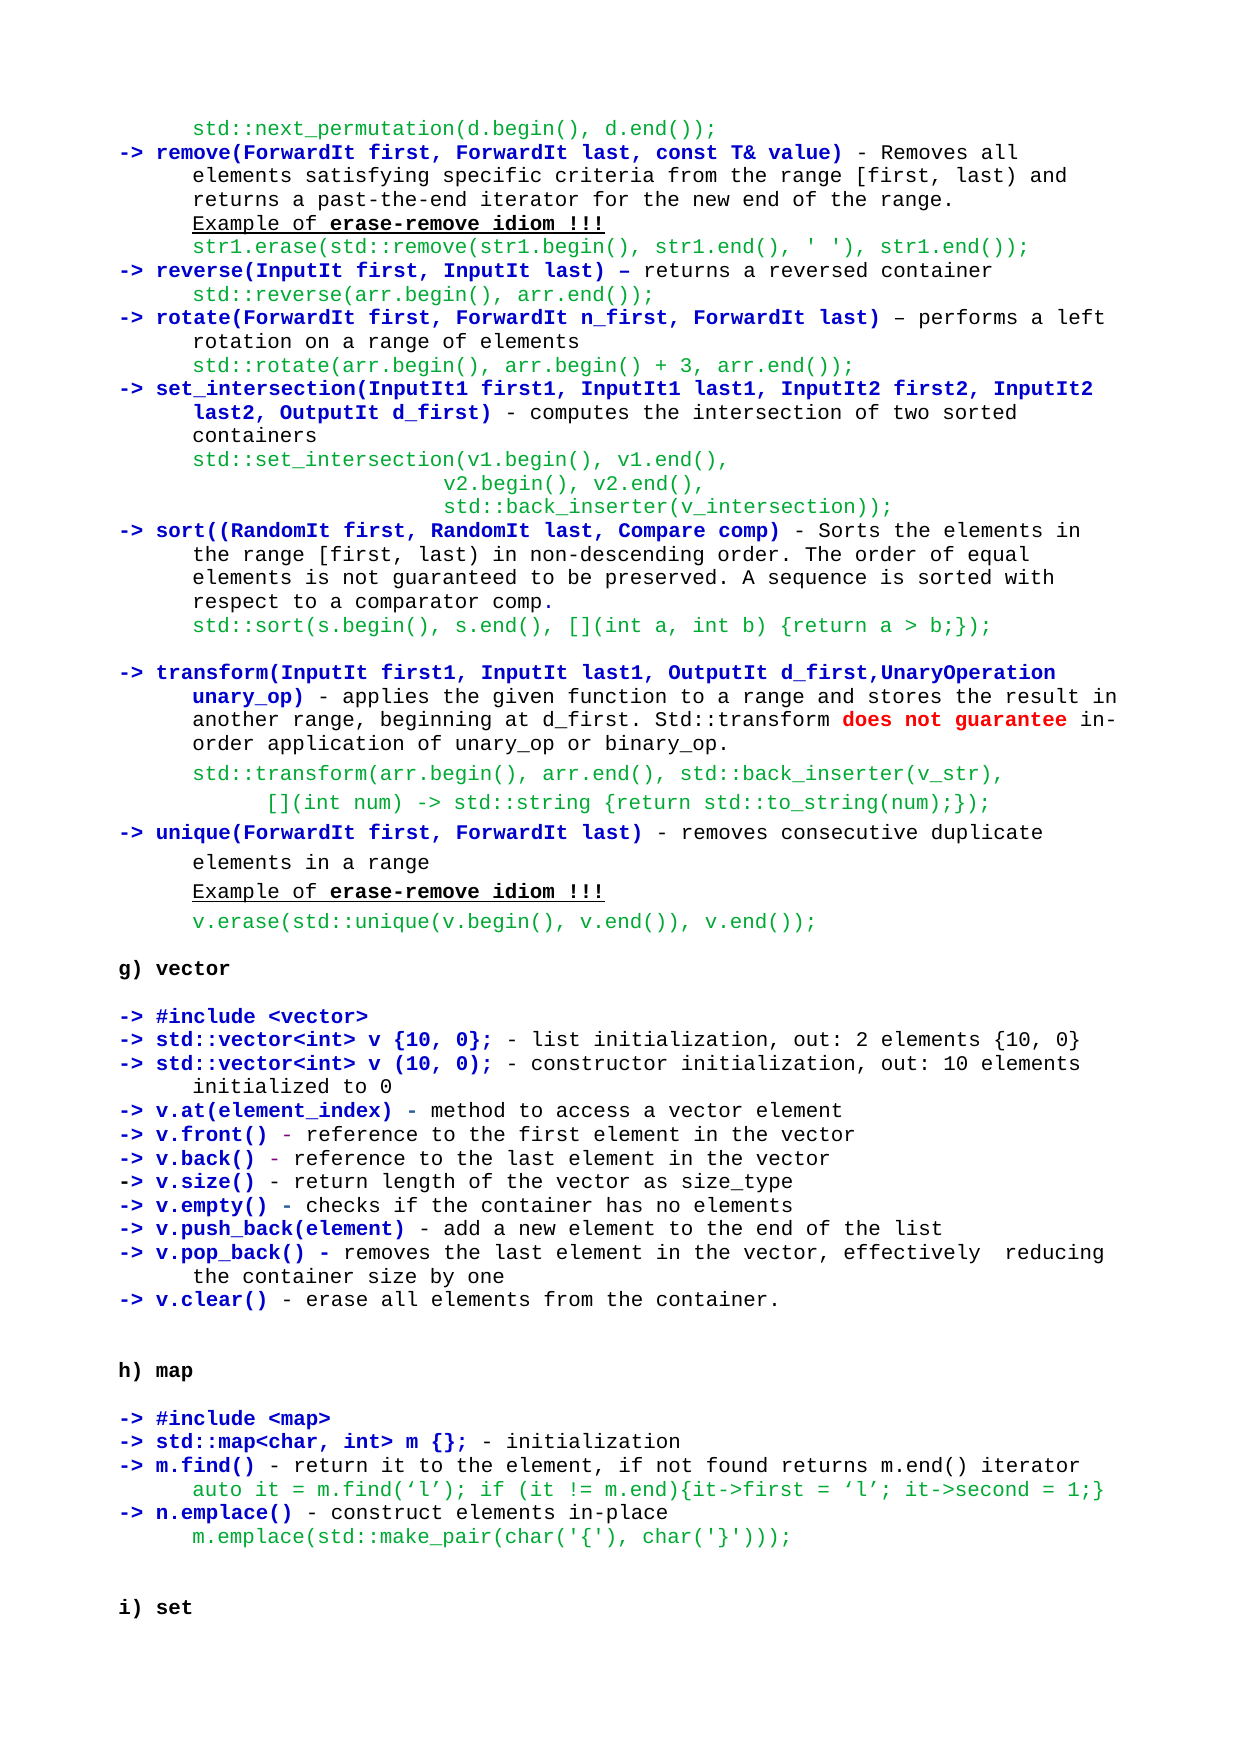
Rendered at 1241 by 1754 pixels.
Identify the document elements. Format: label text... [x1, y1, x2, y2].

text -> v.at(element_index) - method to access a vector element [118, 1100, 1122, 1124]
text std::reverse(arr.begin(), arr.end()); [118, 284, 1122, 307]
text -> m.find() - return it to the element, if not found returns m.end() iterator [118, 1455, 1122, 1478]
text -> v.back() - reference to the last element in the vector [118, 1147, 1122, 1171]
text -> #include <map> [118, 1408, 1122, 1431]
text -> remove(ForwardIt first, ForwardIt last, const T& value) - Removes all elements satisfying specific criteria from the range [first, last) and returns a past-the-end iterator for the new end of the range. [118, 142, 1122, 213]
text -> unique(ForwardIt first, ForwardIt last) - removes consecutive duplicate elements in a range [118, 816, 1122, 875]
text -> v.clear() - erase all elements from the container. [118, 1289, 1122, 1313]
text std::sort(s.begin(), s.end(), [](int a, int b) {return a > b;}); [118, 615, 1122, 638]
text -> sort((RandomIt first, RandomIt last, Compare comp) - Sorts the elements in the range [first, last) in non-descending order. The order of equal elements is not guaranteed to be preserved. A sequence is sorted with respect to a comparator comp. [118, 520, 1122, 615]
text [](int num) -> std::string {return std::to_string(num);}); [118, 786, 1122, 816]
text std::next_permutation(d.begin(), d.end()); [118, 118, 1122, 142]
text -> v.empty() - checks if the container has no elements [118, 1195, 1122, 1218]
text -> rotate(ForwardIt first, ForwardIt n_first, ForwardIt last) – performs a left rotation on a range of elements [118, 307, 1122, 354]
text -> std::vector<int> v {10, 0}; - list initialization, out: 2 elements {10, 0} [118, 1029, 1122, 1053]
text h) map [118, 1360, 1122, 1384]
text -> std::map<char, int> m {}; - initialization [118, 1431, 1122, 1455]
text -> v.pop_back() - removes the last element in the vector, effectively reducing the container size by one [118, 1242, 1122, 1289]
text -> #include <vector> [118, 1006, 1122, 1029]
text -> set_intersection(InputIt1 first1, InputIt1 last1, InputIt2 first2, InputIt2 last2, OutputIt d_first) - computes the intersection of two sorted containers [118, 378, 1122, 449]
text -> v.front() - reference to the first element in the vector [118, 1124, 1122, 1147]
text Example of erase-remove idiom !!! [118, 875, 1122, 905]
text v.erase(std::unique(v.begin(), v.end()), v.end()); [118, 905, 1122, 935]
text -> transform(InputIt first1, InputIt last1, OutputIt d_first,UnaryOperation unary_op) - applies the given function to a range and stores the result in another range, beginning at d_first. Std::transform does not guarantee in- order application of unary_op or binary_op. [118, 662, 1122, 757]
text v2.begin(), v2.end(), [118, 473, 1122, 496]
text str1.erase(std::remove(str1.begin(), str1.end(), ' '), str1.end()); [118, 236, 1122, 260]
text Example of erase-remove idiom !!! [118, 213, 1122, 236]
text -> v.size() - return length of the vector as size_type [118, 1171, 1122, 1195]
text std::transform(arr.begin(), arr.end(), std::back_inserter(v_str), [118, 757, 1122, 786]
text -> std::vector<int> v (10, 0); - constructor initialization, out: 10 elements initialized to 0 [118, 1053, 1122, 1100]
text std::rotate(arr.begin(), arr.begin() + 3, arr.end()); [118, 354, 1122, 378]
text -> v.push_back(element) - add a new element to the end of the list [118, 1218, 1122, 1242]
text m.emplace(std::make_pair(char('{'), char('}'))); [118, 1526, 1122, 1549]
text -> n.emplace() - construct elements in-place [118, 1502, 1122, 1526]
text auto it = m.find(‘l’); if (it != m.end){it->first = ‘l’; it->second = 1;} [118, 1478, 1122, 1502]
text -> reverse(InputIt first, InputIt last) – returns a reversed container [118, 260, 1122, 284]
text i) set [118, 1597, 1122, 1620]
text std::set_intersection(v1.begin(), v1.end(), [118, 449, 1122, 473]
text std::back_inserter(v_intersection)); [118, 496, 1122, 520]
text g) vector [118, 958, 1122, 982]
